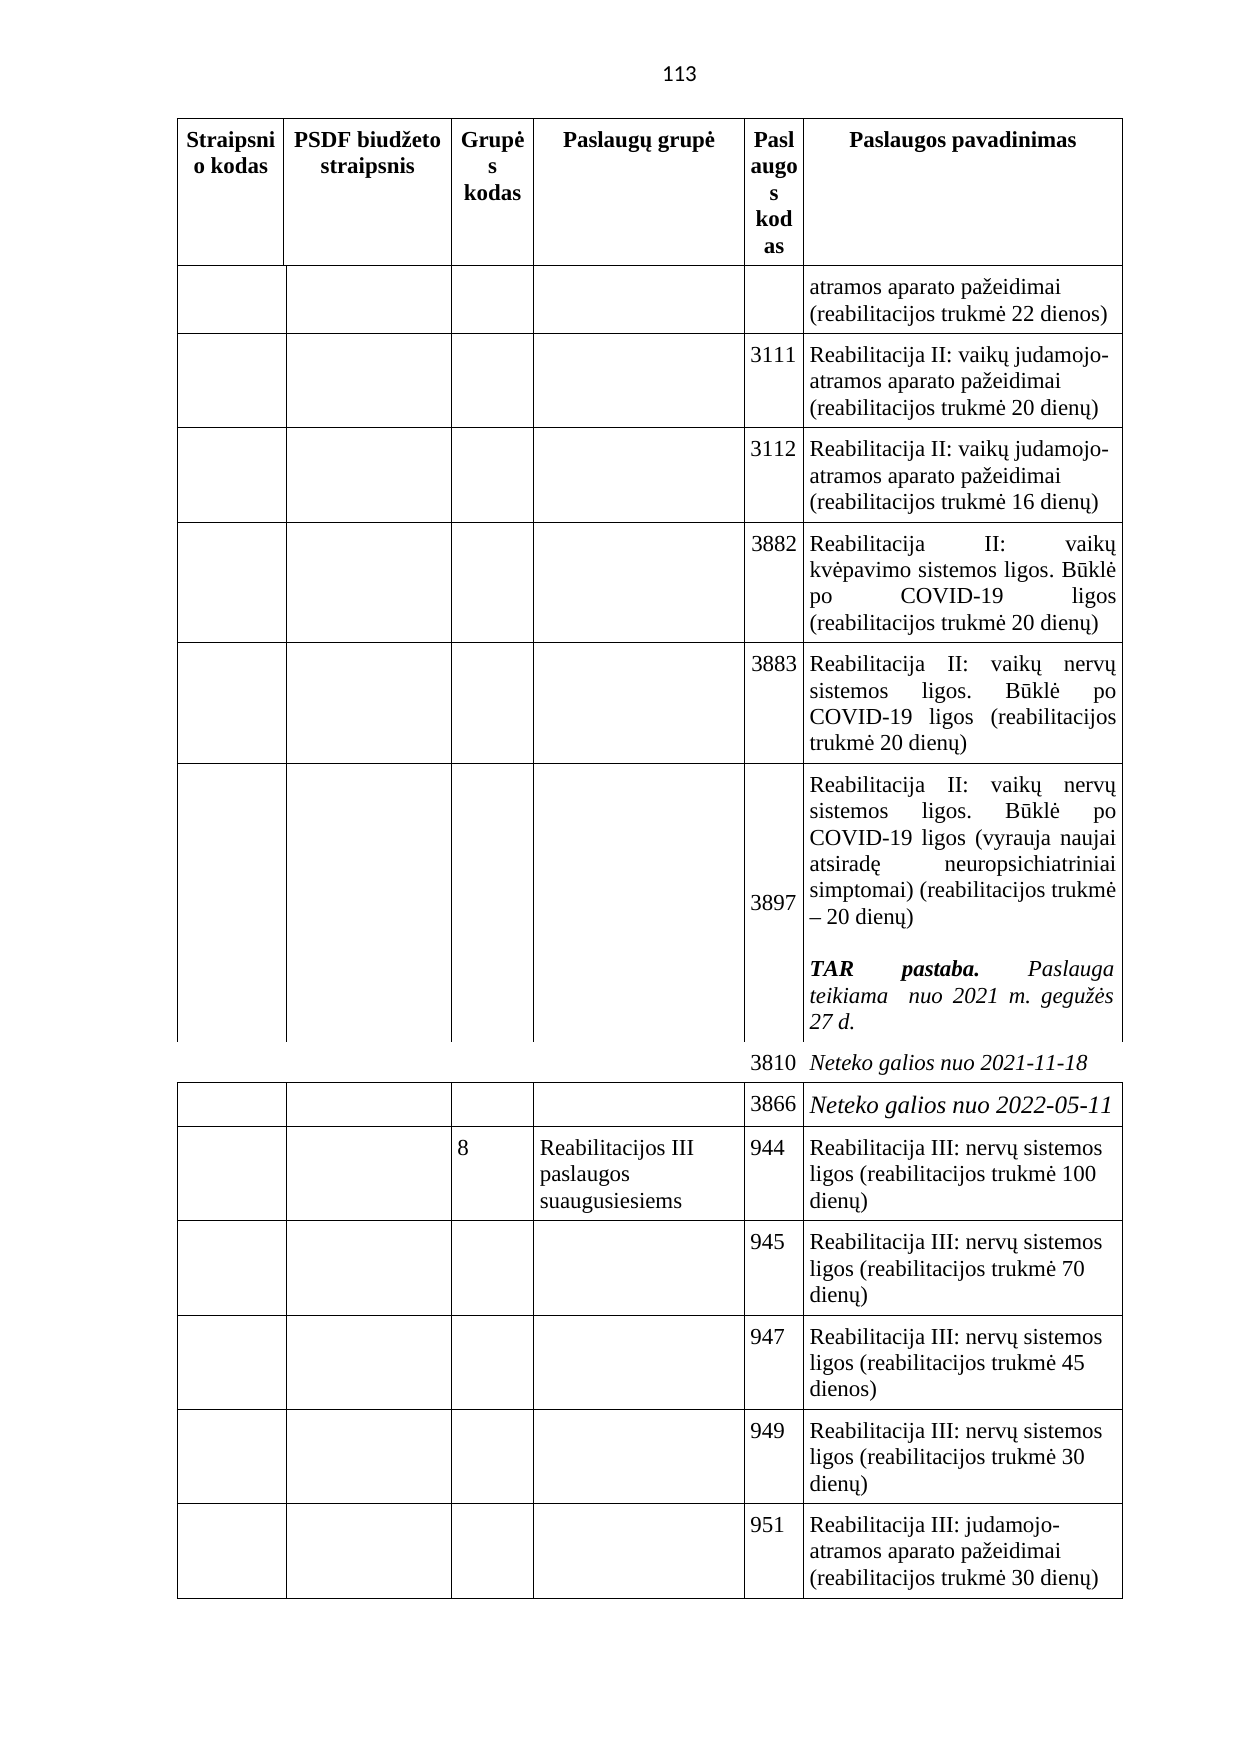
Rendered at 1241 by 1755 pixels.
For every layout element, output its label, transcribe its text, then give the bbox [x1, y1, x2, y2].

table_cell 3882 [745, 523, 803, 642]
table_cell [287, 1127, 451, 1220]
table_cell [287, 334, 451, 427]
table_cell [178, 1127, 286, 1220]
table_cell [178, 764, 286, 1042]
table_cell 944 [745, 1127, 803, 1220]
table_cell Reabilitacija II: vaikų nervų sistemos ligos. Būklė po COVID-19 ligos (vyrauja naujai atsiradę neuropsichiatriniai simptomai) (reabilitacijos trukmė – 20 dienų) TAR pastaba. Paslauga teikiama nuo 2021 m. gegužės 27 d. [804, 764, 1122, 1042]
table_cell [452, 1316, 533, 1409]
table_cell [178, 334, 286, 427]
table_cell [534, 1221, 744, 1314]
table_cell Reabilitacija II: vaikų judamojo-atramos aparato pažeidimai (reabilitacijos trukmė 20 dienų) [804, 334, 1122, 427]
table_cell [452, 1221, 533, 1314]
table_cell [534, 1083, 744, 1126]
table_header PSDF biudžeto straipsnis [284, 119, 451, 265]
table_cell [452, 764, 533, 1042]
table_cell 8 [452, 1127, 533, 1220]
table_cell [452, 1504, 533, 1597]
table_cell Neteko galios nuo 2021-11-18 [803, 1042, 1122, 1082]
table_cell [534, 523, 744, 642]
table_cell [287, 266, 451, 333]
table_cell 3866 [745, 1083, 803, 1126]
table_cell 947 [745, 1316, 803, 1409]
table_cell [534, 1042, 744, 1082]
table_cell Reabilitacija II: vaikų kvėpavimo sistemos ligos. Būklė po COVID-19 ligos (reabilitacijos trukmė 20 dienų) [804, 523, 1122, 642]
table_cell [452, 266, 533, 333]
table_cell [452, 428, 533, 522]
table_cell Reabilitacija II: vaikų judamojo-atramos aparato pažeidimai (reabilitacijos trukmė 16 dienų) [804, 428, 1122, 522]
table_cell [178, 428, 286, 522]
table_header Grupės kodas [452, 119, 533, 265]
table_cell [178, 1504, 286, 1597]
table_cell [534, 266, 744, 333]
table_cell [534, 334, 744, 427]
table_cell [287, 428, 451, 522]
table_cell [452, 1410, 533, 1503]
table_cell [534, 428, 744, 522]
table_cell [534, 643, 744, 763]
table_cell [452, 1083, 533, 1126]
table_cell 951 [745, 1504, 803, 1597]
table_cell [178, 1221, 286, 1314]
table_cell [178, 1083, 286, 1126]
table_cell Reabilitacijos III paslaugos suaugusiesiems [534, 1127, 744, 1220]
table_header Paslaugų grupė [534, 119, 744, 265]
table_cell [451, 1042, 533, 1082]
table_cell Reabilitacija III: nervų sistemos ligos (reabilitacijos trukmė 70 dienų) [804, 1221, 1122, 1314]
table_cell 3883 [745, 643, 803, 763]
table_cell Neteko galios nuo 2022-05-11 [804, 1083, 1122, 1126]
table_cell 3810 [744, 1042, 803, 1082]
table_cell [287, 1504, 451, 1597]
table_cell 3112 [745, 428, 803, 522]
table_cell [287, 643, 451, 763]
table_cell atramos aparato pažeidimai (reabilitacijos trukmė 22 dienos) [804, 266, 1122, 333]
table_cell [287, 1410, 451, 1503]
table_cell Reabilitacija III: nervų sistemos ligos (reabilitacijos trukmė 30 dienų) [804, 1410, 1122, 1503]
table_cell [745, 266, 803, 333]
table_cell [287, 1316, 451, 1409]
table_header Paslaugos pavadinimas [804, 119, 1122, 265]
table_cell 3111 [745, 334, 803, 427]
table_cell [534, 1316, 744, 1409]
table_cell 949 [745, 1410, 803, 1503]
table_cell [452, 643, 533, 763]
table_cell [452, 523, 533, 642]
table_cell Reabilitacija II: vaikų nervų sistemos ligos. Būklė po COVID-19 ligos (reabilitacijos trukmė 20 dienų) [804, 643, 1122, 763]
table_cell [534, 1504, 744, 1597]
table_cell [287, 1042, 451, 1082]
table_cell [287, 523, 451, 642]
table_header Paslaugos kodas [745, 119, 803, 265]
table_cell Reabilitacija III: judamojo-atramos aparato pažeidimai (reabilitacijos trukmė 30 dienų) [804, 1504, 1122, 1597]
table_cell [452, 334, 533, 427]
table_cell Reabilitacija III: nervų sistemos ligos (reabilitacijos trukmė 100 dienų) [804, 1127, 1122, 1220]
table_cell [177, 1042, 287, 1082]
table_cell 945 [745, 1221, 803, 1314]
table_cell [287, 1083, 451, 1126]
table_header Straipsnio kodas [178, 119, 283, 265]
table_cell [178, 266, 286, 333]
table_cell [287, 764, 451, 1042]
table_cell [178, 643, 286, 763]
table_cell [534, 1410, 744, 1503]
table_cell 3897 [745, 764, 803, 1042]
table_cell [534, 764, 744, 1042]
table_cell [178, 1410, 286, 1503]
table_cell [178, 1316, 286, 1409]
table_cell [287, 1221, 451, 1314]
table_cell [178, 523, 286, 642]
table_cell Reabilitacija III: nervų sistemos ligos (reabilitacijos trukmė 45 dienos) [804, 1316, 1122, 1409]
